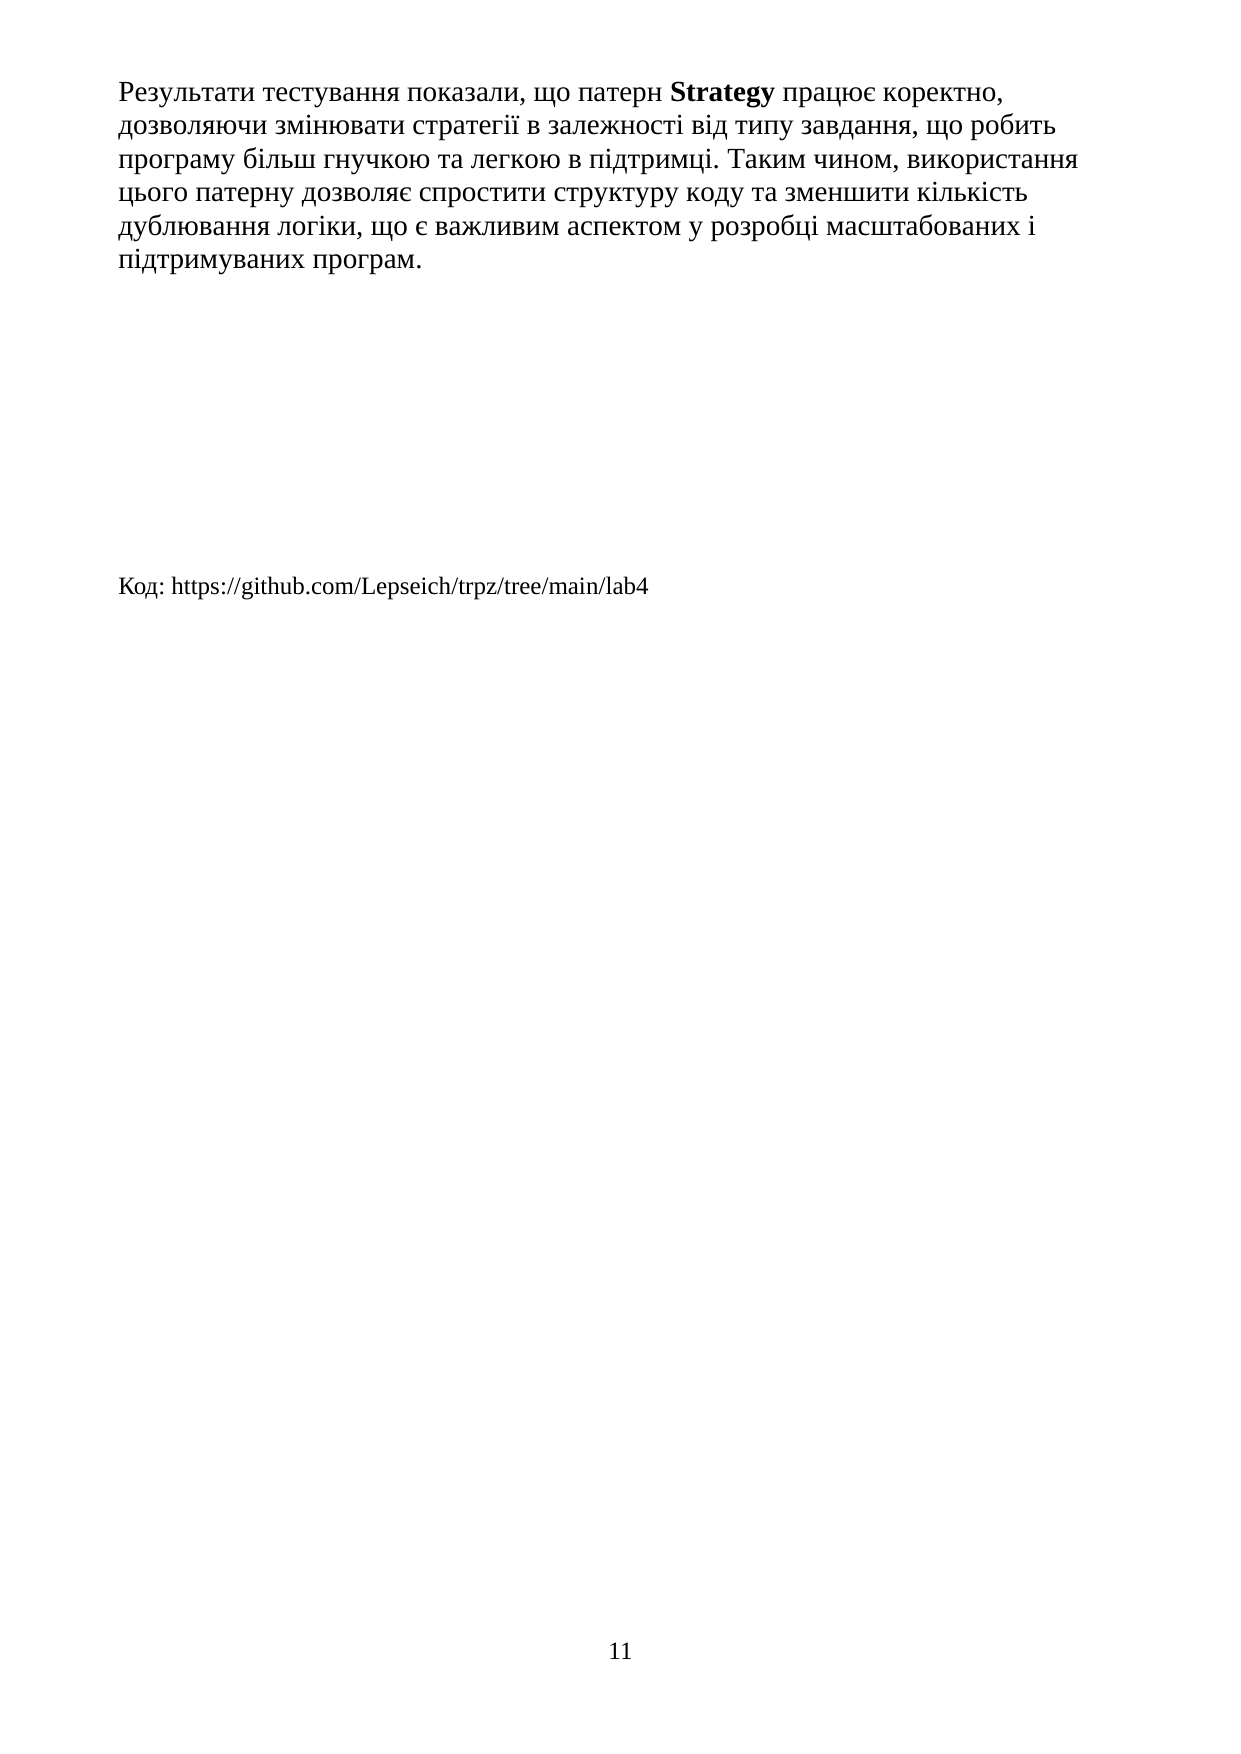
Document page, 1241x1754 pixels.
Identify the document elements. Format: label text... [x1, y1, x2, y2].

text Код: https://github.com/Lepseich/trpz/tree/main/lab4 [118, 571, 1122, 600]
text Результати тестування показали, що патерн Strategy працює коректно, дозволяючи змінювати стратегії в залежності від типу завдання, що робить програму більш гнучкою та легкою в підтримці. Таким чином, використання цього патерну дозволяє спростити структуру коду та зменшити кількість дублювання логіки, що є важливим аспектом у розробці масштабованих і підтримуваних програм. [118, 74, 1122, 275]
